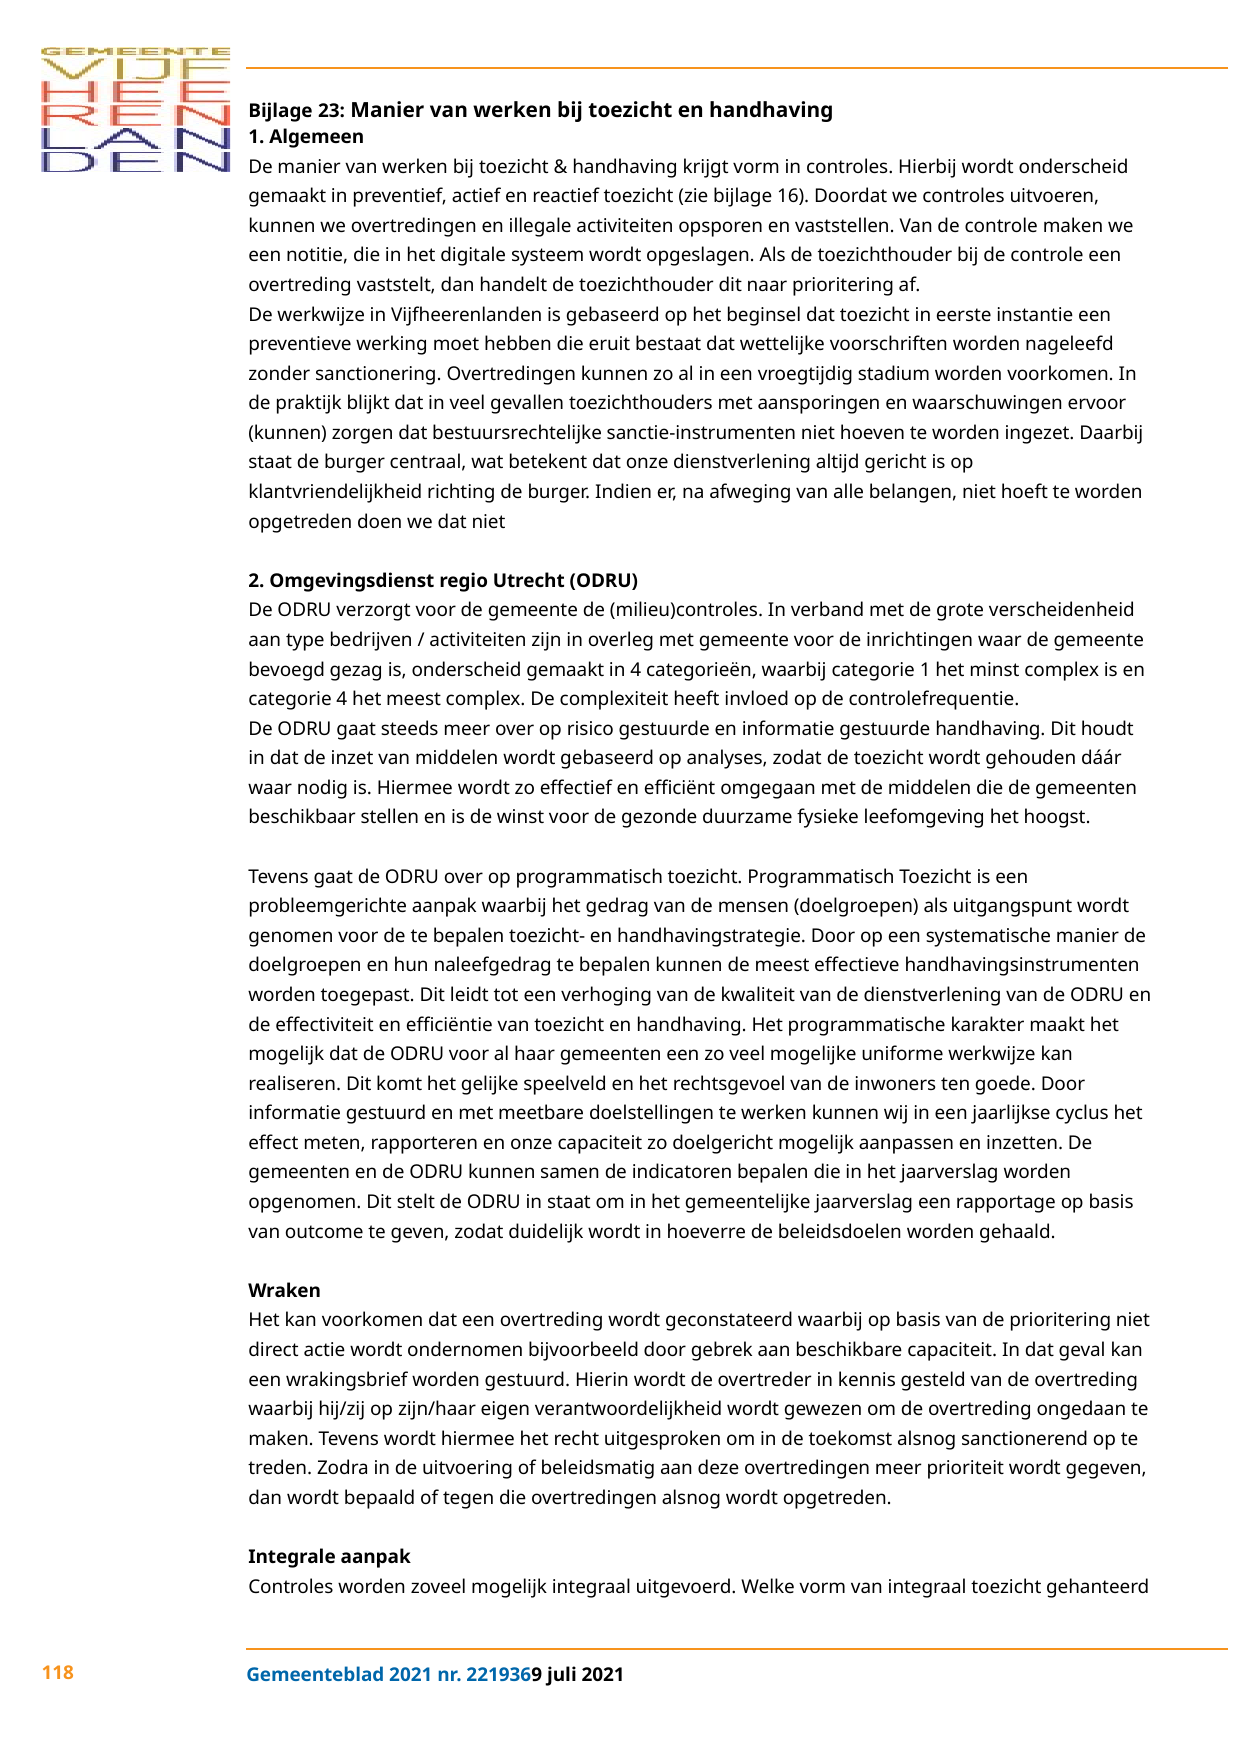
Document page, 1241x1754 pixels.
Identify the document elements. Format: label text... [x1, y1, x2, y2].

text De ODRU verzorgt voor de gemeente de (milieu)controles. In verband met de grote verscheidenheid aan type bedrijven / activiteiten zijn in overleg met gemeente voor de inrichtingen waar de gemeente bevoegd gezag is, onderscheid gemaakt in 4 categorieën, waarbij categorie 1 het minst complex is en categorie 4 het meest complex. De complexiteit heeft invloed op de controlefrequentie. [248, 597, 1152, 711]
text Bijlage 23: Manier van werken bij toezicht en handhaving [248, 95, 1152, 123]
text Integrale aanpak [248, 1543, 1152, 1569]
text 1. Algemeen [248, 123, 1152, 149]
text Het kan voorkomen dat een overtreding wordt geconstateerd waarbij op basis van de prioritering niet direct actie wordt ondernomen bijvoorbeeld door gebrek aan beschikbare capaciteit. In dat geval kan een wrakingsbrief worden gestuurd. Hierin wordt de overtreder in kennis gesteld van de overtreding waarbij hij/zij op zijn/haar eigen verantwoordelijkheid wordt gewezen om de overtreding ongedaan te maken. Tevens wordt hiermee het recht uitgesproken om in de toekomst alsnog sanctionerend op te treden. Zodra in de uitvoering of beleidsmatig aan deze overtredingen meer prioriteit wordt gegeven, dan wordt bepaald of tegen die overtredingen alsnog wordt opgetreden. [248, 1307, 1152, 1510]
text De ODRU gaat steeds meer over op risico gestuurde en informatie gestuurde handhaving. Dit houdt in dat de inzet van middelen wordt gebaseerd op analyses, zodat de toezicht wordt gehouden dáár waar nodig is. Hiermee wordt zo effectief en efficiënt omgegaan met de middelen die de gemeenten beschikbaar stellen en is de winst voor de gezonde duurzame fysieke leefomgeving het hoogst. [248, 715, 1152, 829]
text Controles worden zoveel mogelijk integraal uitgevoerd. Welke vorm van integraal toezicht gehanteerd [248, 1573, 1152, 1599]
text Wraken [248, 1277, 1152, 1303]
text Tevens gaat de ODRU over op programmatisch toezicht. Programmatisch Toezicht is een probleemgerichte aanpak waarbij het gedrag van de mensen (doelgroepen) als uitgangspunt wordt genomen voor de te bepalen toezicht- en handhavingstrategie. Door op een systematische manier de doelgroepen en hun naleefgedrag te bepalen kunnen de meest effectieve handhavingsinstrumenten worden toegepast. Dit leidt tot een verhoging van de kwaliteit van de dienstverlening van de ODRU en de effectiviteit en efficiëntie van toezicht en handhaving. Het programmatische karakter maakt het mogelijk dat de ODRU voor al haar gemeenten een zo veel mogelijke uniforme werkwijze kan realiseren. Dit komt het gelijke speelveld en het rechtsgevoel van de inwoners ten goede. Door informatie gestuurd en met meetbare doelstellingen te werken kunnen wij in een jaarlijkse cyclus het effect meten, rapporteren en onze capaciteit zo doelgericht mogelijk aanpassen en inzetten. De gemeenten en de ODRU kunnen samen de indicatoren bepalen die in het jaarverslag worden opgenomen. Dit stelt de ODRU in staat om in het gemeentelijke jaarverslag een rapportage op basis van outcome te geven, zodat duidelijk wordt in hoeverre de beleidsdoelen worden gehaald. [248, 863, 1152, 1244]
picture [41, 47, 231, 172]
text De werkwijze in Vijfheerenlanden is gebaseerd op het beginsel dat toezicht in eerste instantie een preventieve werking moet hebben die eruit bestaat dat wettelijke voorschriften worden nageleefd zonder sanctionering. Overtredingen kunnen zo al in een vroegtijdig stadium worden voorkomen. In de praktijk blijkt dat in veel gevallen toezichthouders met aansporingen en waarschuwingen ervoor (kunnen) zorgen dat bestuursrechtelijke sanctie-instrumenten niet hoeven te worden ingezet. Daarbij staat de burger centraal, wat betekent dat onze dienstverlening altijd gericht is op klantvriendelijkheid richting de burger. Indien er, na afweging van alle belangen, niet hoeft te worden opgetreden doen we dat niet [248, 301, 1152, 534]
text 2. Omgevingsdienst regio Utrecht (ODRU) [248, 567, 1152, 593]
text De manier van werken bij toezicht & handhaving krijgt vorm in controles. Hierbij wordt onderscheid gemaakt in preventief, actief en reactief toezicht (zie bijlage 16). Doordat we controles uitvoeren, kunnen we overtredingen en illegale activiteiten opsporen en vaststellen. Van de controle maken we een notitie, die in het digitale systeem wordt opgeslagen. Als de toezichthouder bij de controle een overtreding vaststelt, dan handelt de toezichthouder dit naar prioritering af. [248, 153, 1152, 297]
